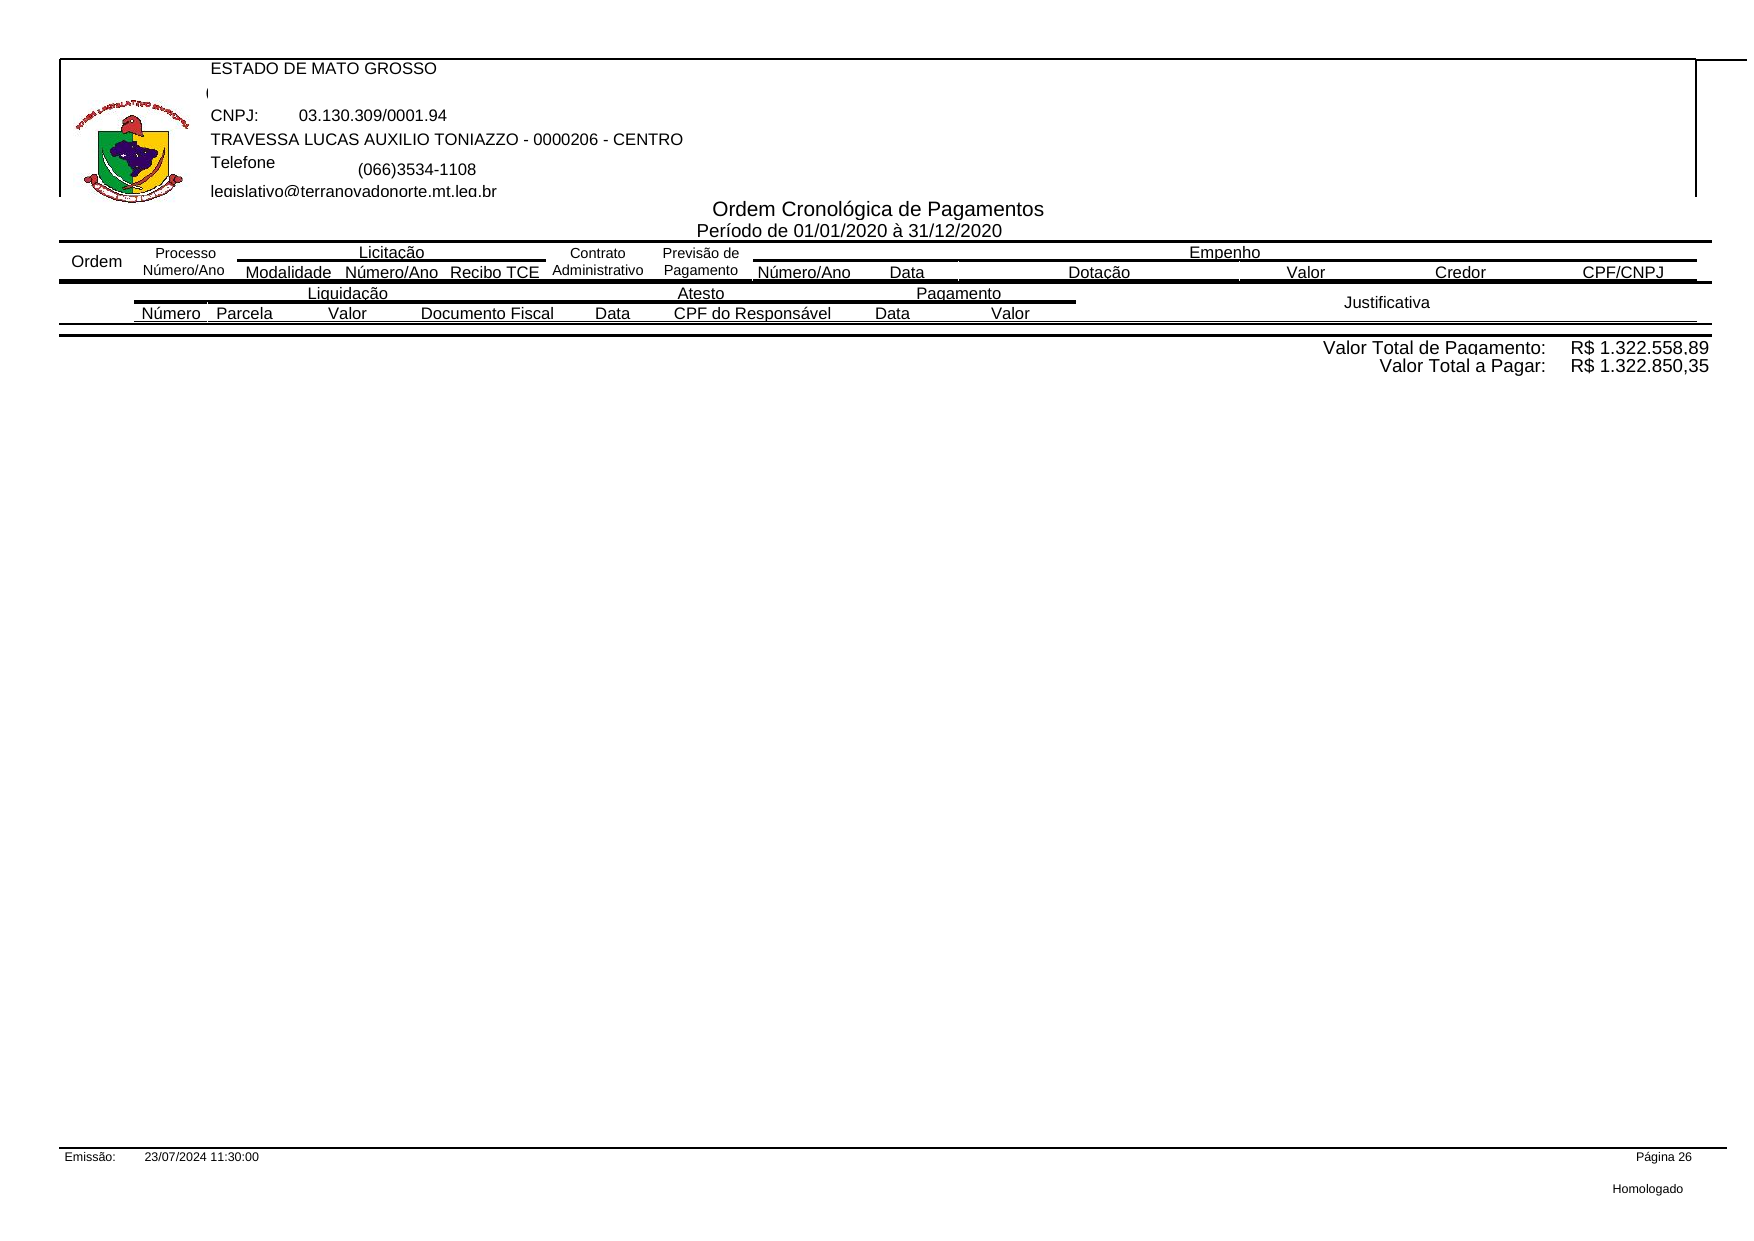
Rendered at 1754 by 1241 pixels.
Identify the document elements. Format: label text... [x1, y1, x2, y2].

table_cell Valor Total a Pagar: [1240, 355, 1549, 376]
table_cell [1375, 1182, 1509, 1208]
table_cell [1697, 61, 1721, 240]
table_cell Liquidação [134, 284, 561, 300]
table_cell [61, 1165, 332, 1208]
table_cell [664, 423, 958, 438]
table_cell [355, 490, 649, 1147]
table_cell ESTADO DE MATO GROSSO [208, 60, 1107, 88]
table_cell Recibo TCE [443, 262, 546, 279]
table_cell Credor [1372, 262, 1549, 279]
table_cell Processo Número/Ano [134, 243, 237, 279]
table_cell [192, 79, 204, 197]
table_cell [1328, 423, 1712, 1147]
table_cell R$ 1.322.850,35 [1549, 355, 1712, 376]
table_cell [1107, 60, 1695, 106]
table_cell Data [561, 304, 664, 321]
table_cell Número [134, 304, 207, 321]
table_cell [1695, 1150, 1727, 1174]
table_cell [355, 423, 649, 438]
table_cell Data [855, 262, 958, 279]
table_cell 03.130.309/0001.94 [296, 106, 1110, 129]
table_cell Valor [281, 304, 414, 321]
table_cell (066)3534-1108 [355, 159, 1102, 182]
table_cell Ordem [59, 243, 134, 279]
table_cell [1102, 159, 1107, 175]
table_cell [1686, 1182, 1691, 1208]
table_cell [355, 438, 649, 475]
table_cell Empenho [753, 243, 1697, 259]
table_cell [1240, 376, 1712, 423]
table_cell [192, 69, 207, 79]
table_cell [59, 226, 693, 240]
table_cell Período de 01/01/2020 à 31/12/2020 [694, 219, 1122, 240]
table_cell [1712, 240, 1721, 1147]
table_cell Telefone [208, 153, 355, 182]
table_cell [1691, 1174, 1721, 1204]
table_cell Pagamento [841, 284, 1076, 300]
table_cell [355, 475, 649, 489]
table_cell Valor Total de Pagamento: [1240, 337, 1549, 355]
table_cell Atesto [561, 284, 841, 300]
table_cell [59, 284, 134, 322]
table_cell [1032, 475, 1328, 489]
table_cell Ordem Cronológica de Pagamentos [59, 197, 1697, 219]
table_cell CNPJ: [208, 106, 296, 129]
table_cell Página 26 [1375, 1150, 1695, 1173]
table_cell [332, 1150, 1374, 1208]
table_cell [73, 69, 192, 100]
table_cell [1697, 284, 1712, 322]
table_cell [1032, 438, 1328, 475]
table_cell [649, 423, 664, 1147]
table_cell [1721, 1174, 1727, 1208]
table_cell [59, 337, 1239, 423]
table_cell [1509, 1197, 1686, 1208]
table_cell R$ 1.322.558,89 [1549, 337, 1712, 355]
table_cell Homologado [1509, 1182, 1686, 1197]
table_cell [1375, 1174, 1691, 1182]
table_cell 23/07/2024 11:30:00 [141, 1150, 332, 1164]
table_cell Dotação [959, 262, 1239, 279]
table_cell [1110, 106, 1695, 197]
table_cell Previsão de Pagamento [649, 243, 752, 279]
table_cell [1032, 490, 1328, 1147]
table_cell [664, 490, 958, 1147]
table_cell [208, 89, 1104, 106]
table_cell [1032, 423, 1328, 438]
table_cell [59, 423, 355, 1147]
table_cell Parcela [208, 304, 281, 321]
table_cell [1691, 1204, 1721, 1208]
table_cell Emissão: [61, 1150, 141, 1164]
table_cell Justificativa [1076, 284, 1697, 321]
table_cell CPF do Responsável [664, 304, 841, 321]
table_cell [664, 475, 958, 489]
table_cell Contrato Administrativo [546, 243, 649, 279]
table_cell Licitação [237, 243, 546, 259]
table_cell [59, 219, 693, 226]
table_cell Modalidade [237, 262, 340, 279]
table_cell Número/Ano [753, 262, 855, 279]
table_cell [1102, 175, 1107, 197]
table_cell [59, 325, 1712, 334]
table_cell [959, 423, 1032, 1147]
table_cell [355, 153, 1107, 159]
table_cell [664, 438, 958, 475]
table_cell [61, 60, 207, 69]
table_cell Documento Fiscal [414, 304, 561, 321]
table_cell [1697, 243, 1712, 281]
table_cell Número/Ano [340, 262, 443, 279]
table_cell [1122, 219, 1697, 226]
table_cell Valor [944, 304, 1076, 321]
table_cell TRAVESSA LUCAS AUXILIO TONIAZZO - 0000206 - CENTRO [208, 129, 1107, 153]
table_cell [61, 69, 73, 197]
table_cell Data [841, 304, 944, 321]
table_cell CPF/CNPJ [1549, 262, 1697, 279]
table_cell [1122, 226, 1697, 240]
table_cell legislativo@terranovadonorte.mt.leg.br [208, 182, 1102, 197]
table_cell Valor [1240, 262, 1372, 279]
